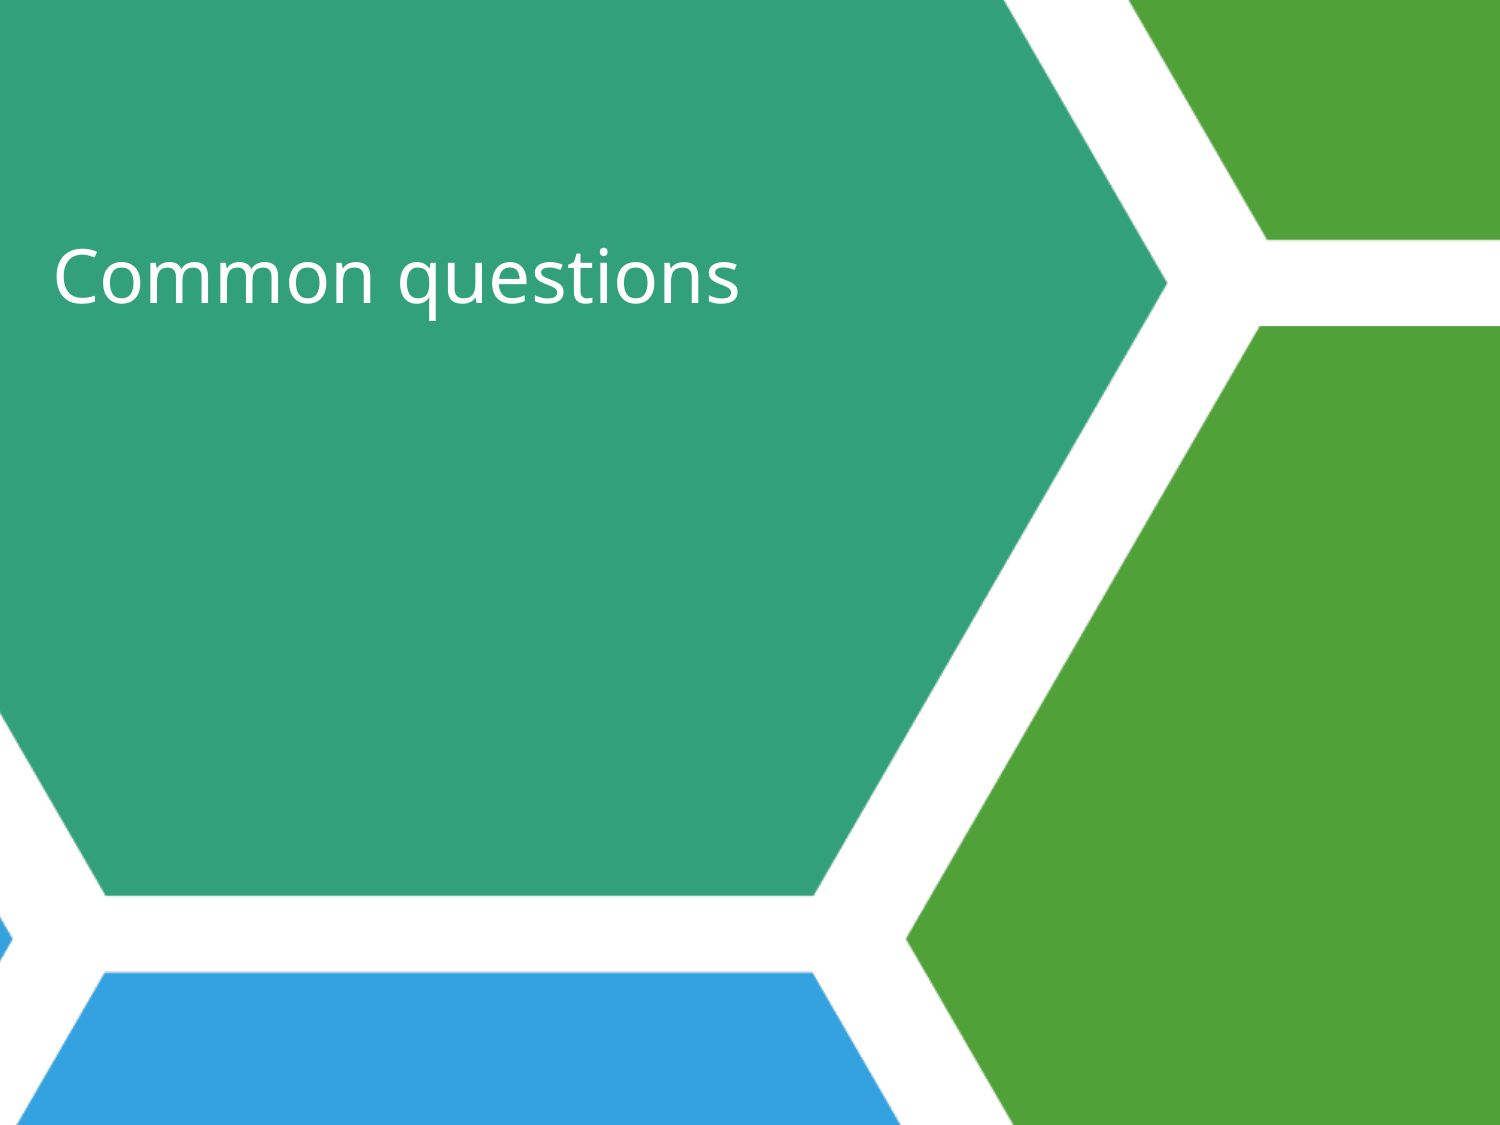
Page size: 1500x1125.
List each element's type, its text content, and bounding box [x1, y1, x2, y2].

picture [0, 0, 1500, 1125]
title Common questions [52, 147, 1099, 401]
